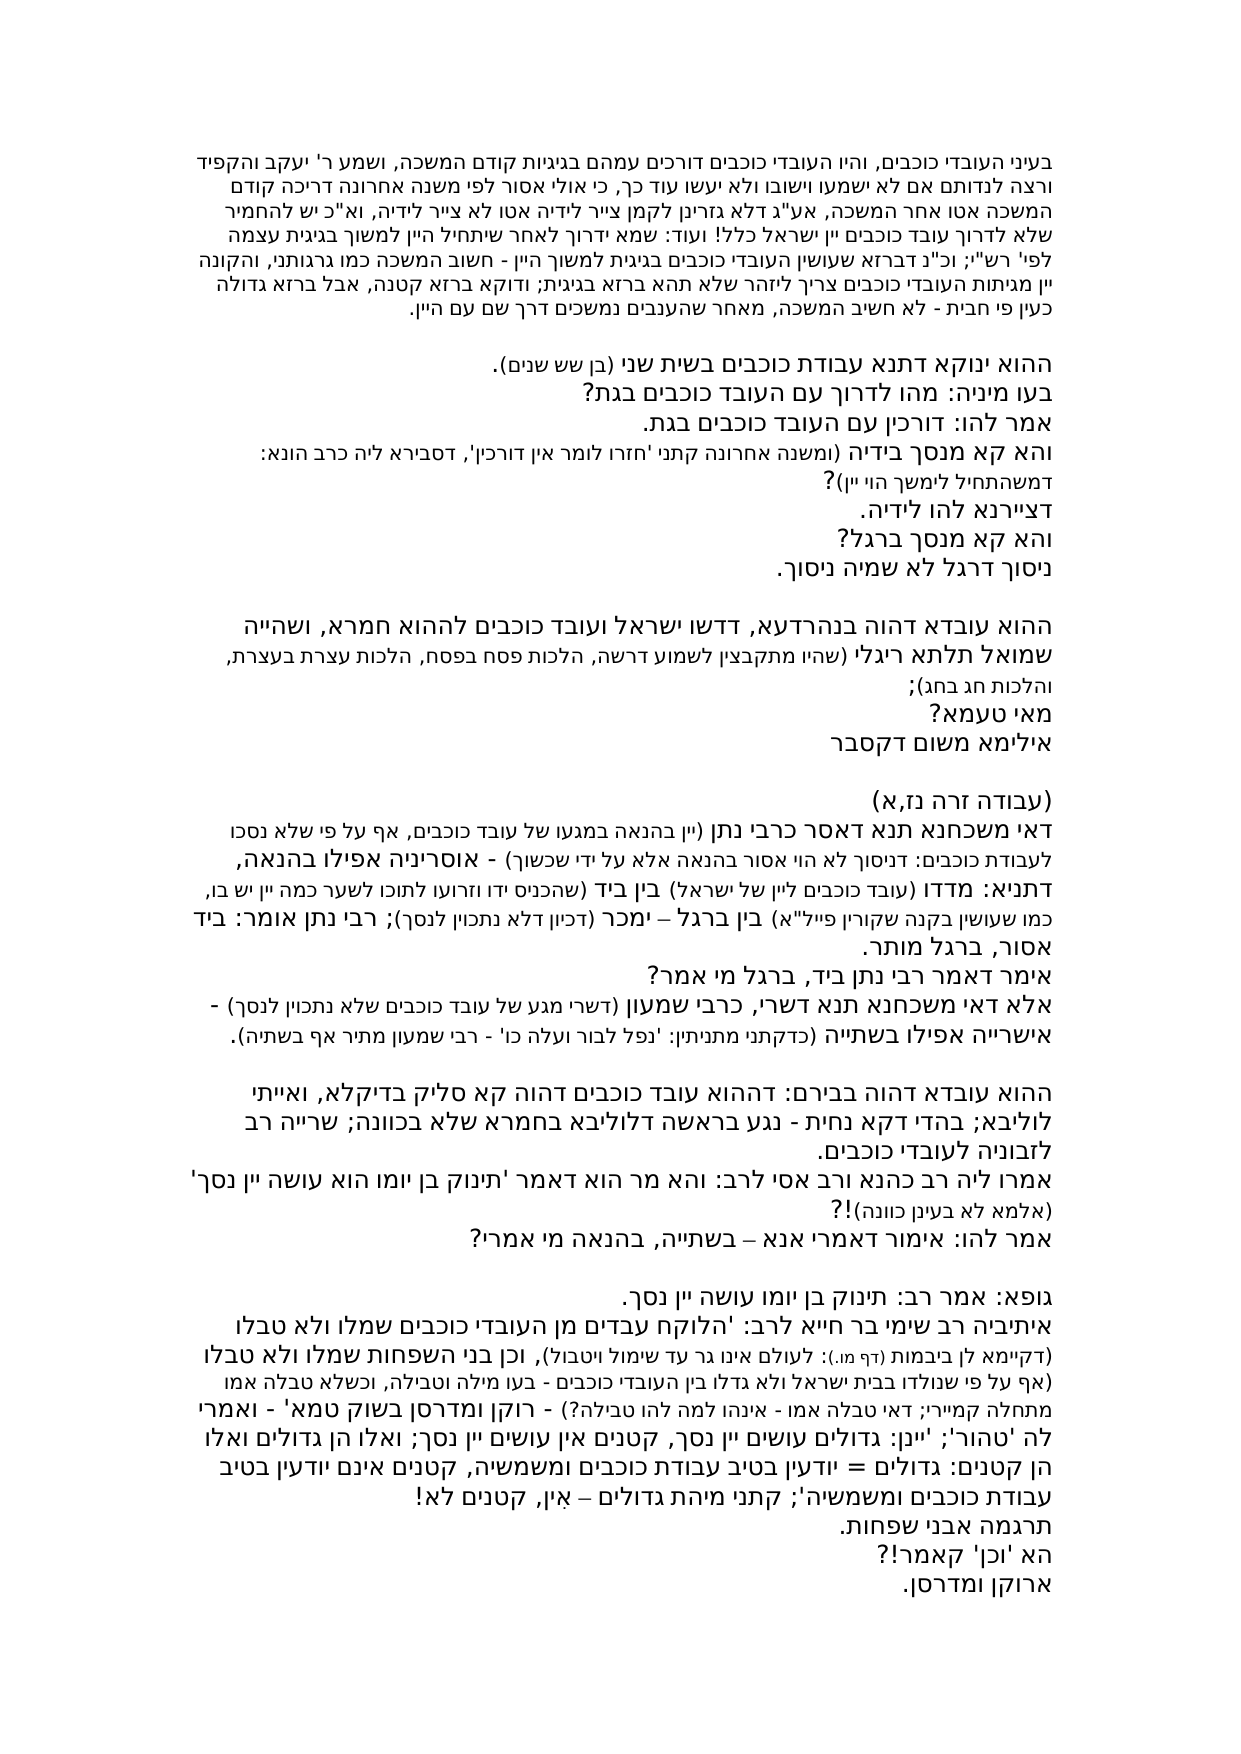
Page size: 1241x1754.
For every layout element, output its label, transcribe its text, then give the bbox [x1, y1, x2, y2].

text ההוא עובדא דהוה בנהרדעא, דדשו ישראל ועובד כוכבים לההוא חמרא, ושהייה שמואל תלתא ריגלי (שהיו מתקבצין לשמוע דרשה, הלכות פסח בפסח, הלכות עצרת בעצרת, והלכות חג בחג); [187, 611, 1053, 699]
text אלא דאי משכחנא תנא דשרי, כרבי שמעון (דשרי מגע של עובד כוכבים שלא נתכוין לנסך) - אישרייה אפילו בשתייה (כדקתני מתניתין: 'נפל לבור ועלה כו' - רבי שמעון מתיר אף בשתיה). [187, 991, 1053, 1049]
text גופא: אמר רב: תינוק בן יומו עושה יין נסך. [187, 1282, 1053, 1311]
text אמר להו: אימור דאמרי אנא – בשתייה, בהנאה מי אמרי? [187, 1224, 1053, 1253]
text אימר דאמר רבי נתן ביד, ברגל מי אמר? [187, 962, 1053, 991]
text אמרו ליה רב כהנא ורב אסי לרב: והא מר הוא דאמר 'תינוק בן יומו הוא עושה יין נסך' (אלמא לא בעינן כוונה)!? [187, 1166, 1053, 1224]
text תרגמה אבני שפחות. [187, 1511, 1053, 1540]
text ההוא ינוקא דתנא עבודת כוכבים בשית שני (בן שש שנים). [187, 349, 1053, 378]
text ההוא עובדא דהוה בבירם: דההוא עובד כוכבים דהוה קא סליק בדיקלא, ואייתי לוליבא; בהדי דקא נחית - נגע בראשה דלוליבא בחמרא שלא בכוונה; שרייה רב לזבוניה לעובדי כוכבים. [187, 1078, 1053, 1166]
text בעיני העובדי כוכבים, והיו העובדי כוכבים דורכים עמהם בגיגיות קודם המשכה, ושמע ר' יעקב והקפיד ורצה לנדותם אם לא ישמעו וישובו ולא יעשו עוד כך, כי אולי אסור לפי משנה אחרונה דריכה קודם המשכה אטו אחר המשכה, אע"ג דלא גזרינן לקמן צייר לידיה אטו לא צייר לידיה, וא"כ יש להחמיר שלא לדרוך עובד כוכבים יין ישראל כלל! ועוד: שמא ידרוך לאחר שיתחיל היין למשוך בגיגית עצמה לפי' רש"י; וכ"נ דברזא שעושין העובדי כוכבים בגיגית למשוך היין - חשוב המשכה כמו גרגותני, והקונה יין מגיתות העובדי כוכבים צריך ליזהר שלא תהא ברזא בגיגית; ודוקא ברזא קטנה, אבל ברזא גדולה כעין פי חבית - לא חשיב המשכה, מאחר שהענבים נמשכים דרך שם עם היין. [187, 150, 1053, 321]
text (עבודה זרה נז,א) [187, 786, 1053, 815]
text אמר להו: דורכין עם העובד כוכבים בגת. [187, 408, 1053, 437]
text ניסוך דרגל לא שמיה ניסוך. [187, 553, 1053, 583]
text בעו מיניה: מהו לדרוך עם העובד כוכבים בגת? [187, 378, 1053, 408]
text והא קא מנסך ברגל? [187, 524, 1053, 553]
text אילימא משום דקסבר [187, 728, 1053, 757]
text איתיביה רב שימי בר חייא לרב: 'הלוקח עבדים מן העובדי כוכבים שמלו ולא טבלו (דקיימא לן ביבמות (דף מו.): לעולם אינו גר עד שימול ויטבול), וכן בני השפחות שמלו ולא טבלו (אף על פי שנולדו בבית ישראל ולא גדלו בין העובדי כוכבים - בעו מילה וטבילה, וכשלא טבלה אמו מתחלה קמיירי; דאי טבלה אמו - אינהו למה להו טבילה?) - רוקן ומדרסן בשוק טמא' - ואמרי לה 'טהור'; 'יינן: גדולים עושים יין נסך, קטנים אין עושים יין נסך; ואלו הן גדולים ואלו הן קטנים: גדולים = יודעין בטיב עבודת כוכבים ומשמשיה, קטנים אינם יודעין בטיב עבודת כוכבים ומשמשיה'; קתני מיהת גדולים – אִין, קטנים לא! [187, 1311, 1053, 1511]
text דציירנא להו לידיה. [187, 495, 1053, 524]
text מאי טעמא? [187, 699, 1053, 728]
text הא 'וכן' קאמר!? [187, 1540, 1053, 1569]
text ארוקן ומדרסן. [187, 1569, 1053, 1598]
text דאי משכחנא תנא דאסר כרבי נתן (יין בהנאה במגעו של עובד כוכבים, אף על פי שלא נסכו לעבודת כוכבים: דניסוך לא הוי אסור בהנאה אלא על ידי שכשוך) - אוסריניה אפילו בהנאה, דתניא: מדדו (עובד כוכבים ליין של ישראל) בין ביד (שהכניס ידו וזרועו לתוכו לשער כמה יין יש בו, כמו שעושין בקנה שקורין פייל"א) בין ברגל – ימכר (דכיון דלא נתכוין לנסך); רבי נתן אומר: ביד אסור, ברגל מותר. [187, 815, 1053, 962]
text והא קא מנסך בידיה (ומשנה אחרונה קתני 'חזרו לומר אין דורכין', דסבירא ליה כרב הונא: דמשהתחיל לימשך הוי יין)? [187, 437, 1053, 495]
